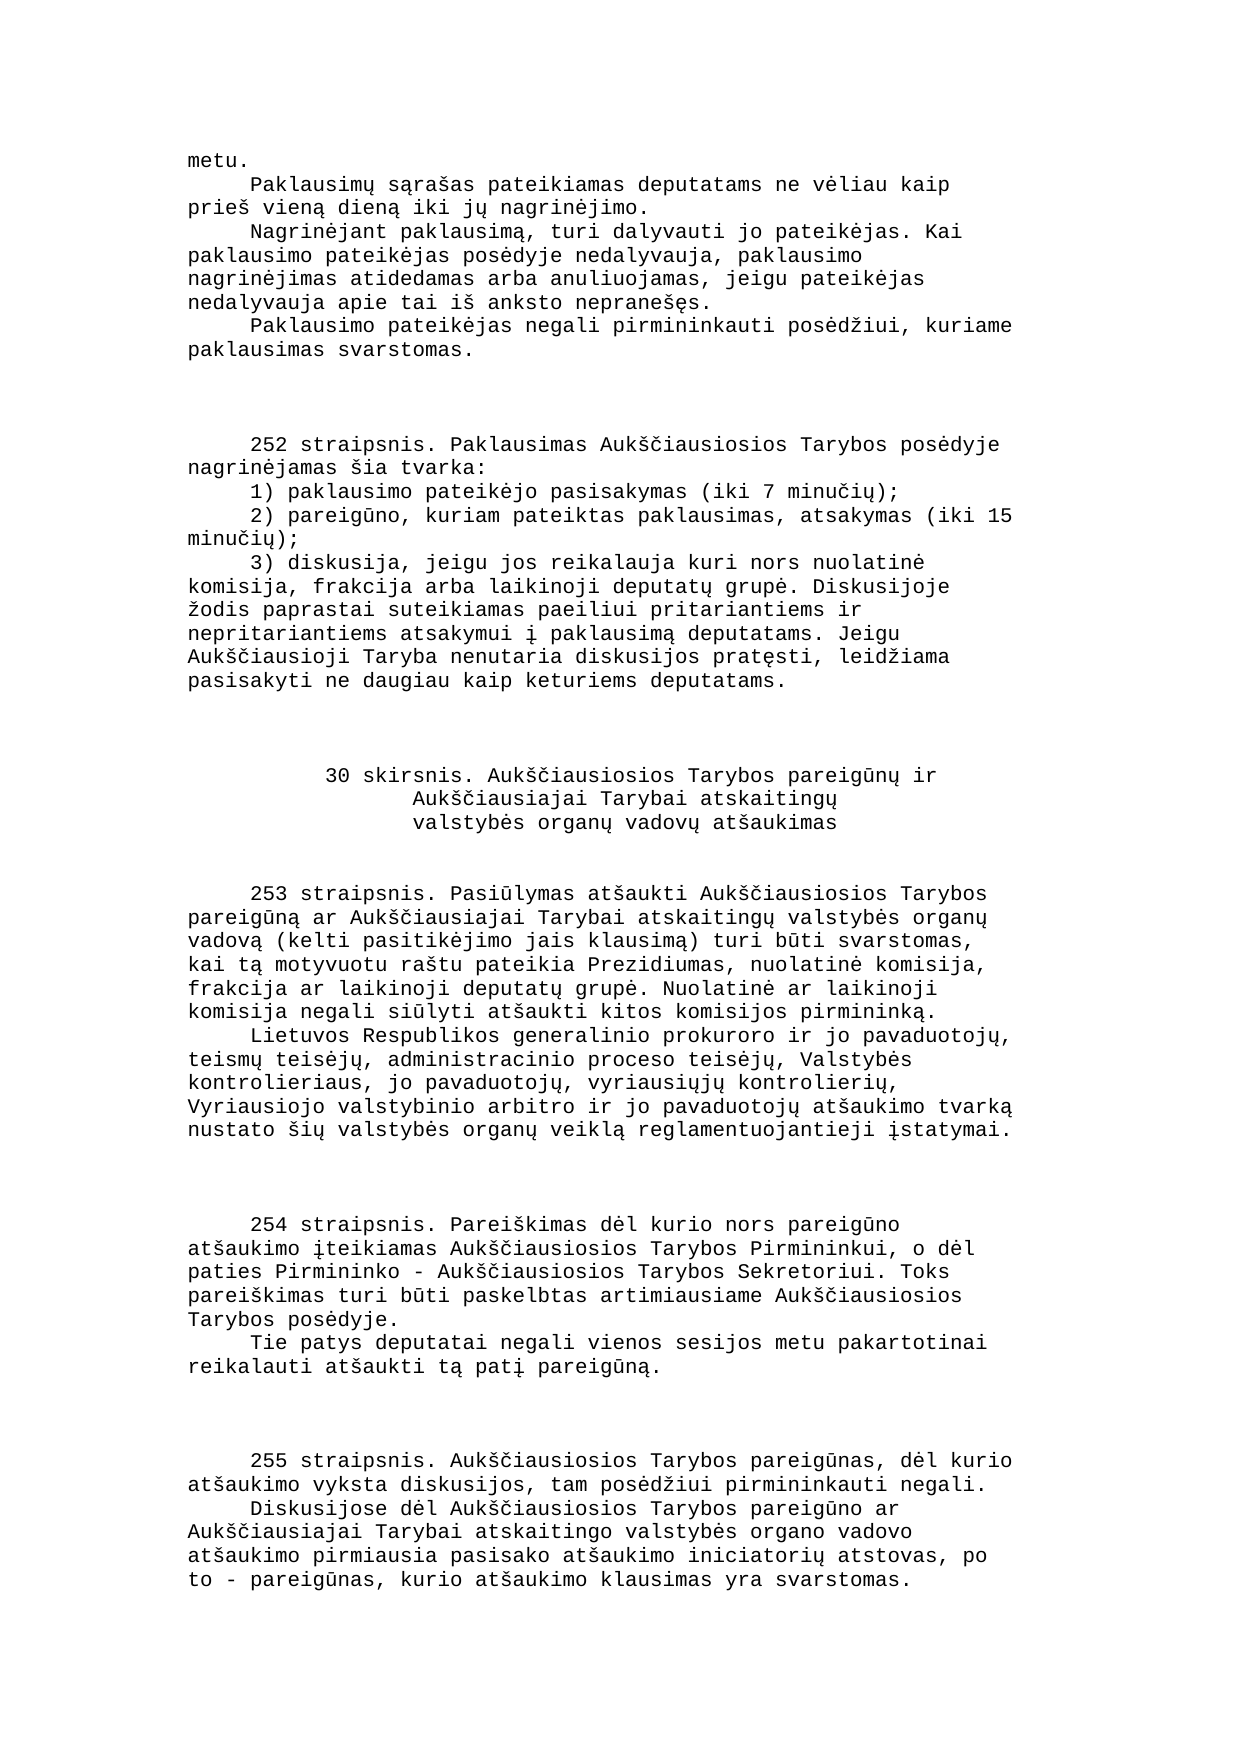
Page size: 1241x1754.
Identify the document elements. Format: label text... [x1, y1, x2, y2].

text nepritariantiems atsakymui į paklausimą deputatams. Jeigu [187, 623, 1053, 647]
text Paklausimo pateikėjas negali pirmininkauti posėdžiui, kuriame [187, 316, 1053, 339]
text 255 straipsnis. Aukščiausiosios Tarybos pareigūnas, dėl kurio [187, 1451, 1053, 1474]
text pareigūną ar Aukščiausiajai Tarybai atskaitingų valstybės organų [187, 907, 1053, 930]
text pasisakyti ne daugiau kaip keturiems deputatams. [187, 670, 1053, 694]
text 1) paklausimo pateikėjo pasisakymas (iki 7 minučių); [187, 481, 1053, 505]
text kai tą motyvuotu raštu pateikia Prezidiumas, nuolatinė komisija, [187, 954, 1053, 978]
text Aukščiausiajai Tarybai atskaitingų [187, 788, 1053, 812]
text Aukščiausiajai Tarybai atskaitingo valstybės organo vadovo [187, 1521, 1053, 1545]
text 252 straipsnis. Paklausimas Aukščiausiosios Tarybos posėdyje [187, 434, 1053, 457]
text komisija negali siūlyti atšaukti kitos komisijos pirmininką. [187, 1001, 1053, 1025]
text kontrolieriaus, jo pavaduotojų, vyriausiųjų kontrolierių, [187, 1072, 1053, 1096]
text 254 straipsnis. Pareiškimas dėl kurio nors pareigūno [187, 1214, 1053, 1238]
text Diskusijose dėl Aukščiausiosios Tarybos pareigūno ar [187, 1498, 1053, 1521]
text komisija, frakcija arba laikinoji deputatų grupė. Diskusijoje [187, 576, 1053, 599]
text Paklausimų sąrašas pateikiamas deputatams ne vėliau kaip [187, 174, 1053, 197]
text 2) pareigūno, kuriam pateiktas paklausimas, atsakymas (iki 15 [187, 505, 1053, 528]
text Vyriausiojo valstybinio arbitro ir jo pavaduotojų atšaukimo tvarką [187, 1096, 1053, 1119]
text metu. [187, 150, 1053, 174]
text Lietuvos Respublikos generalinio prokuroro ir jo pavaduotojų, [187, 1025, 1053, 1048]
text frakcija ar laikinoji deputatų grupė. Nuolatinė ar laikinoji [187, 978, 1053, 1001]
text pareiškimas turi būti paskelbtas artimiausiame Aukščiausiosios [187, 1285, 1053, 1309]
text 253 straipsnis. Pasiūlymas atšaukti Aukščiausiosios Tarybos [187, 883, 1053, 907]
text paklausimo pateikėjas posėdyje nedalyvauja, paklausimo [187, 244, 1053, 268]
text nustato šių valstybės organų veiklą reglamentuojantieji įstatymai. [187, 1119, 1053, 1143]
text Tarybos posėdyje. [187, 1309, 1053, 1332]
text valstybės organų vadovų atšaukimas [187, 812, 1053, 836]
text Tie patys deputatai negali vienos sesijos metu pakartotinai [187, 1332, 1053, 1356]
text paklausimas svarstomas. [187, 339, 1053, 363]
text minučių); [187, 528, 1053, 552]
text vadovą (kelti pasitikėjimo jais klausimą) turi būti svarstomas, [187, 930, 1053, 954]
text paties Pirmininko - Aukščiausiosios Tarybos Sekretoriui. Toks [187, 1261, 1053, 1285]
text atšaukimo pirmiausia pasisako atšaukimo iniciatorių atstovas, po [187, 1545, 1053, 1569]
text prieš vieną dieną iki jų nagrinėjimo. [187, 197, 1053, 221]
text teismų teisėjų, administracinio proceso teisėjų, Valstybės [187, 1048, 1053, 1072]
text nagrinėjimas atidedamas arba anuliuojamas, jeigu pateikėjas [187, 268, 1053, 292]
text nedalyvauja apie tai iš anksto nepranešęs. [187, 292, 1053, 316]
text to - pareigūnas, kurio atšaukimo klausimas yra svarstomas. [187, 1569, 1053, 1592]
text reikalauti atšaukti tą patį pareigūną. [187, 1356, 1053, 1379]
text atšaukimo įteikiamas Aukščiausiosios Tarybos Pirmininkui, o dėl [187, 1238, 1053, 1261]
text nagrinėjamas šia tvarka: [187, 457, 1053, 481]
text žodis paprastai suteikiamas paeiliui pritariantiems ir [187, 599, 1053, 623]
text Nagrinėjant paklausimą, turi dalyvauti jo pateikėjas. Kai [187, 221, 1053, 244]
text atšaukimo vyksta diskusijos, tam posėdžiui pirmininkauti negali. [187, 1474, 1053, 1498]
text 3) diskusija, jeigu jos reikalauja kuri nors nuolatinė [187, 552, 1053, 576]
text Aukščiausioji Taryba nenutaria diskusijos pratęsti, leidžiama [187, 647, 1053, 670]
text 30 skirsnis. Aukščiausiosios Tarybos pareigūnų ir [187, 765, 1053, 788]
